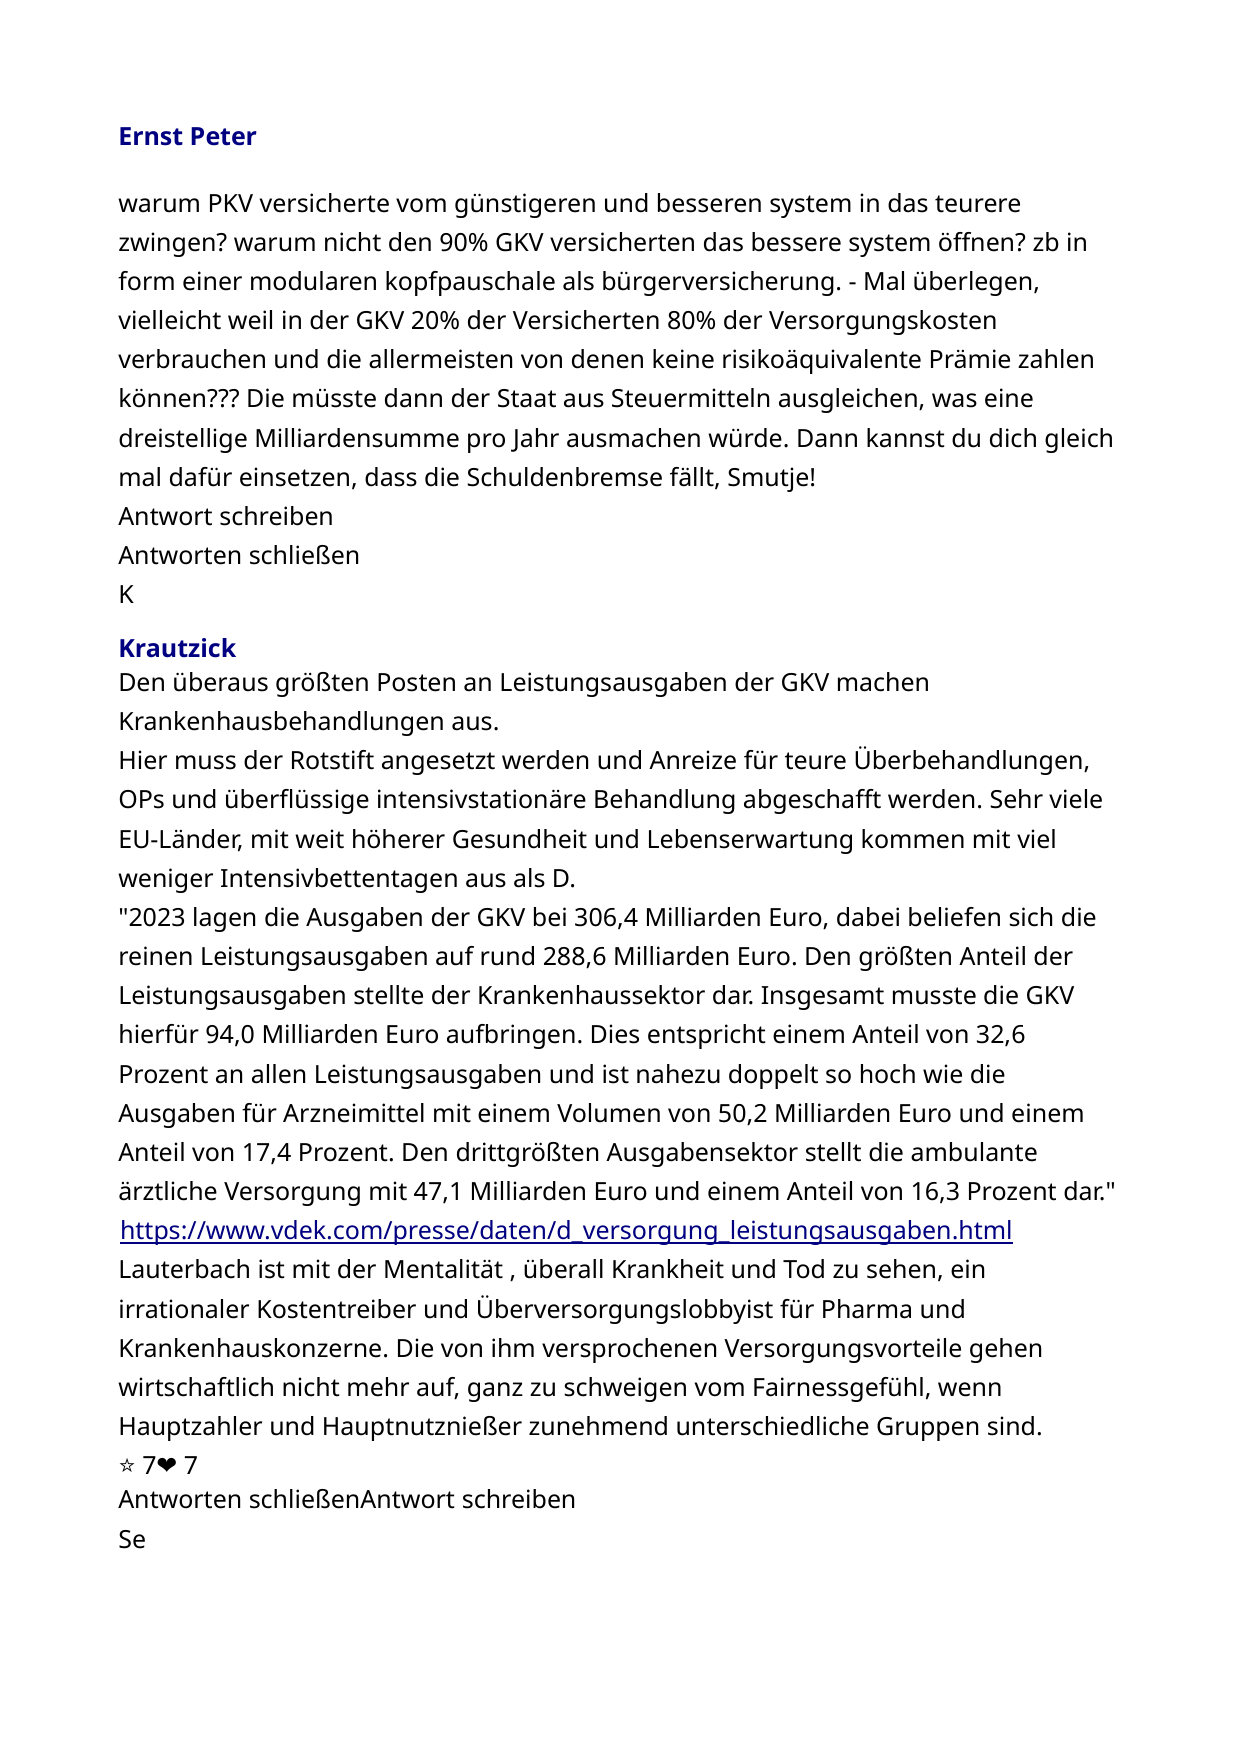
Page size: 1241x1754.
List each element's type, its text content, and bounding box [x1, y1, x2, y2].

text Antworten schließenAntwort schreiben [118, 1482, 1122, 1516]
text "2023 lagen die Ausgaben der GKV bei 306,4 Milliarden Euro, dabei beliefen sich die reinen Leistungsausgaben auf rund 288,6 Milliarden Euro. Den größten Anteil der Leistungsausgaben stellte der Krankenhaussektor dar. Insgesamt musste die GKV hierfür 94,0 Milliarden Euro aufbringen. Dies entspricht einem Anteil von 32,6 Prozent an allen Leistungsausgaben und ist nahezu doppelt so hoch wie die Ausgaben für Arzneimittel mit einem Volumen von 50,2 Milliarden Euro und einem Anteil von 17,4 Prozent. Den drittgrößten Ausgabensektor stellt die ambulante ärztliche Versorgung mit 47,1 Milliarden Euro und einem Anteil von 16,3 Prozent dar." [118, 900, 1122, 1208]
text Hier muss der Rotstift angesetzt werden und Anreize für teure Überbehandlungen, OPs und überflüssige intensivstationäre Behandlung abgeschafft werden. Sehr viele EU-Länder, mit weit höherer Gesundheit und Lebenserwartung kommen mit viel weniger Intensivbettentagen aus als D. [118, 743, 1122, 894]
text K [118, 577, 1122, 611]
text https://www.vdek.com/presse/daten/d_versorgung_leistungsausgaben.html [118, 1213, 1122, 1247]
subtitle Ernst Peter [118, 118, 1122, 152]
text Antwort schreiben [118, 498, 1122, 533]
text Antworten schließen [118, 538, 1122, 572]
text Se [118, 1521, 1122, 1555]
text Den überaus größten Posten an Leistungsausgaben der GKV machen Krankenhausbehandlungen aus. [118, 665, 1122, 738]
text ⭐️ 7❤️ 7 [118, 1448, 1122, 1482]
text Lauterbach ist mit der Mentalität , überall Krankheit und Tod zu sehen, ein irrationaler Kostentreiber und Überversorgungslobbyist für Pharma und Krankenhauskonzerne. Die von ihm versprochenen Versorgungsvorteile gehen wirtschaftlich nicht mehr auf, ganz zu schweigen vom Fairnessgefühl, wenn Hauptzahler und Hauptnutznießer zunehmend unterschiedliche Gruppen sind. [118, 1252, 1122, 1443]
text warum PKV versicherte vom günstigeren und besseren system in das teurere zwingen? warum nicht den 90% GKV versicherten das bessere system öffnen? zb in form einer modularen kopfpauschale als bürgerversicherung. - Mal überlegen, vielleicht weil in der GKV 20% der Versicherten 80% der Versorgungskosten verbrauchen und die allermeisten von denen keine risikoäquivalente Prämie zahlen können??? Die müsste dann der Staat aus Steuermitteln ausgleichen, was eine dreistellige Milliardensumme pro Jahr ausmachen würde. Dann kannst du dich gleich mal dafür einsetzen, dass die Schuldenbremse fällt, Smutje! [118, 185, 1122, 493]
subtitle Krautzick [118, 631, 1122, 665]
